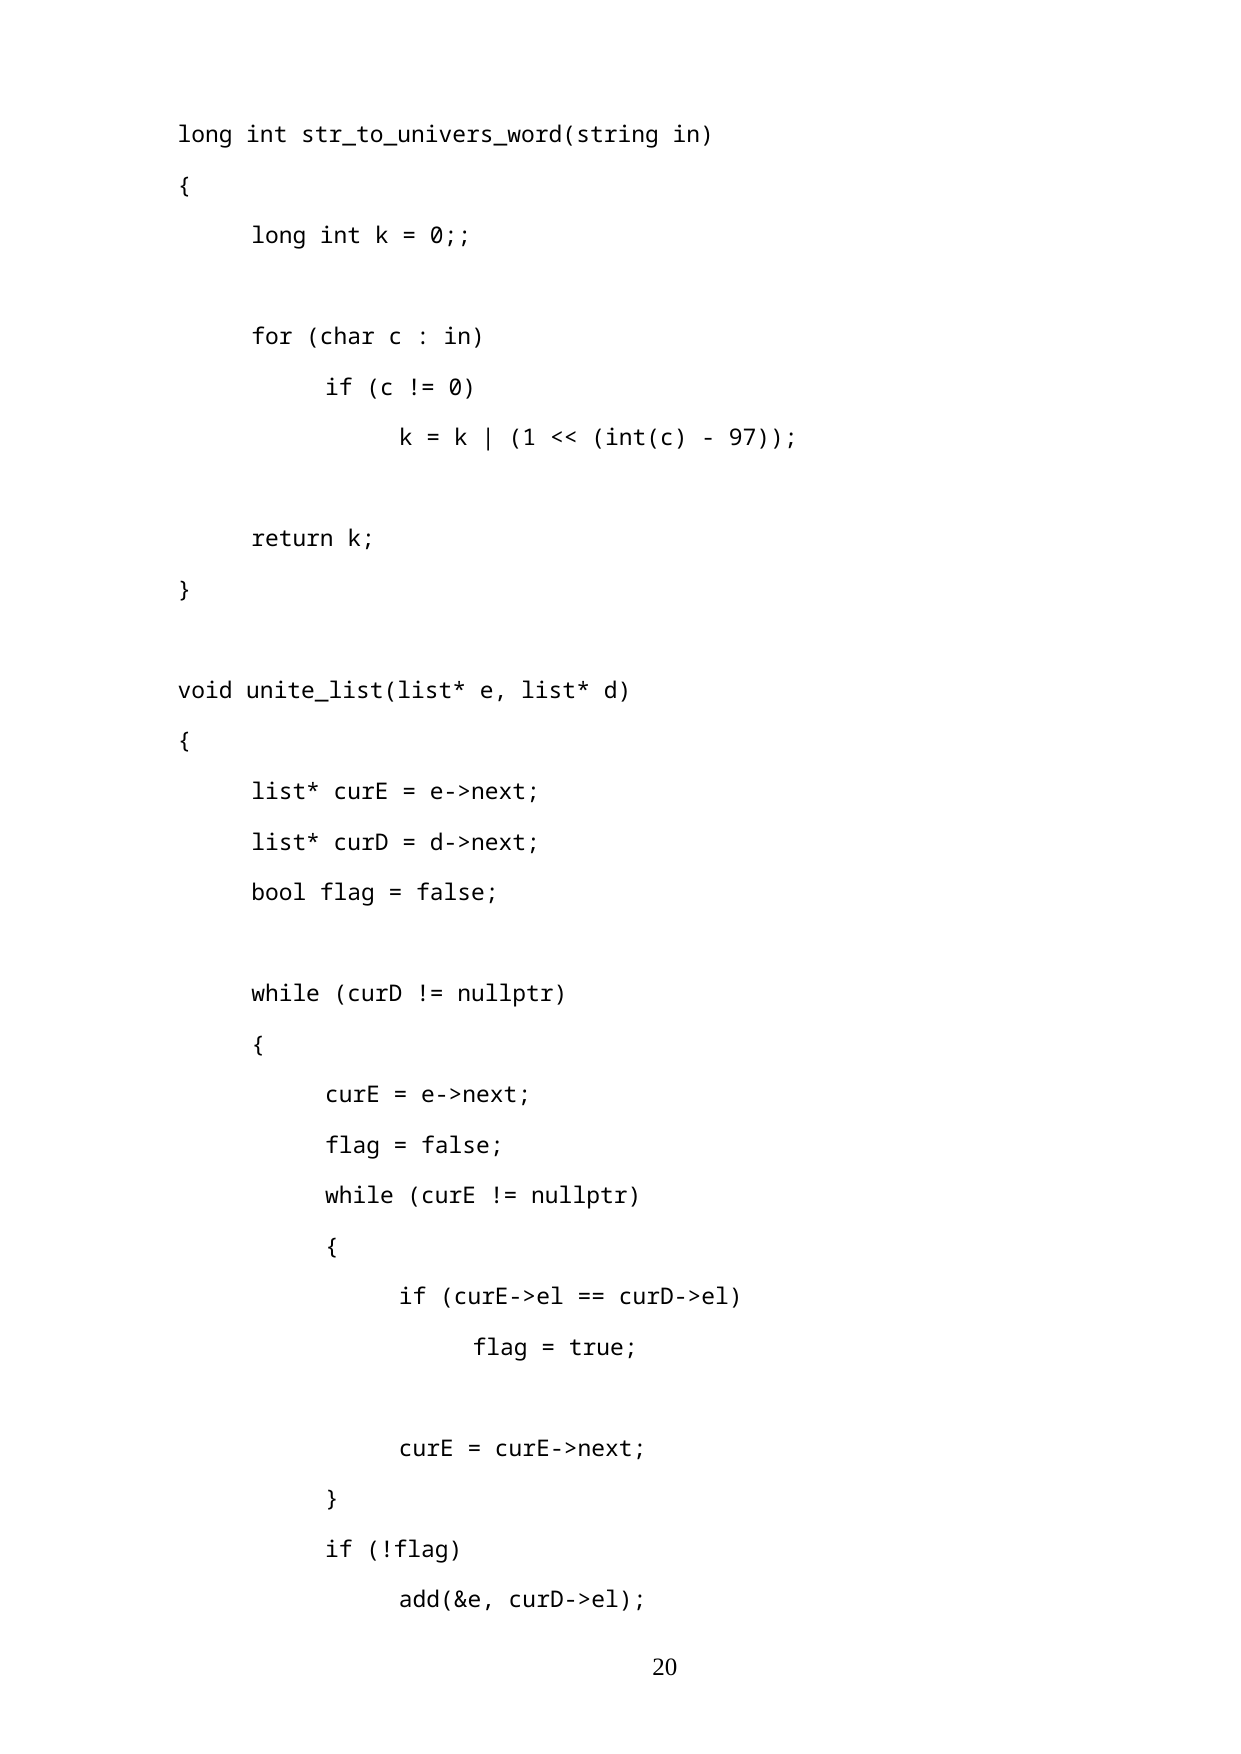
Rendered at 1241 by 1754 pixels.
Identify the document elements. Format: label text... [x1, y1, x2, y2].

text return k; [177, 522, 1152, 553]
text { [177, 169, 1152, 200]
text long int k = 0;; [177, 219, 1152, 250]
text for (char c : in) [177, 320, 1152, 351]
text } [177, 1482, 1152, 1513]
text if (!flag) [177, 1533, 1152, 1564]
text void unite_list(list* e, list* d) [177, 674, 1152, 705]
text { [177, 724, 1152, 756]
text curE = e->next; [177, 1078, 1152, 1109]
text long int str_to_univers_word(string in) [177, 118, 1152, 149]
text flag = false; [177, 1128, 1152, 1160]
text { [177, 1027, 1152, 1059]
text if (curE->el == curD->el) [177, 1280, 1152, 1311]
text list* curE = e->next; [177, 775, 1152, 806]
text } [177, 573, 1152, 604]
text if (c != 0) [177, 371, 1152, 402]
text k = k | (1 << (int(c) - 97)); [177, 421, 1152, 452]
text flag = true; [177, 1331, 1152, 1362]
text add(&e, curD->el); [177, 1583, 1152, 1614]
text curE = curE->next; [177, 1432, 1152, 1463]
text while (curE != nullptr) [177, 1179, 1152, 1210]
text bool flag = false; [177, 876, 1152, 907]
text while (curD != nullptr) [177, 977, 1152, 1008]
text list* curD = d->next; [177, 825, 1152, 857]
text { [177, 1229, 1152, 1261]
